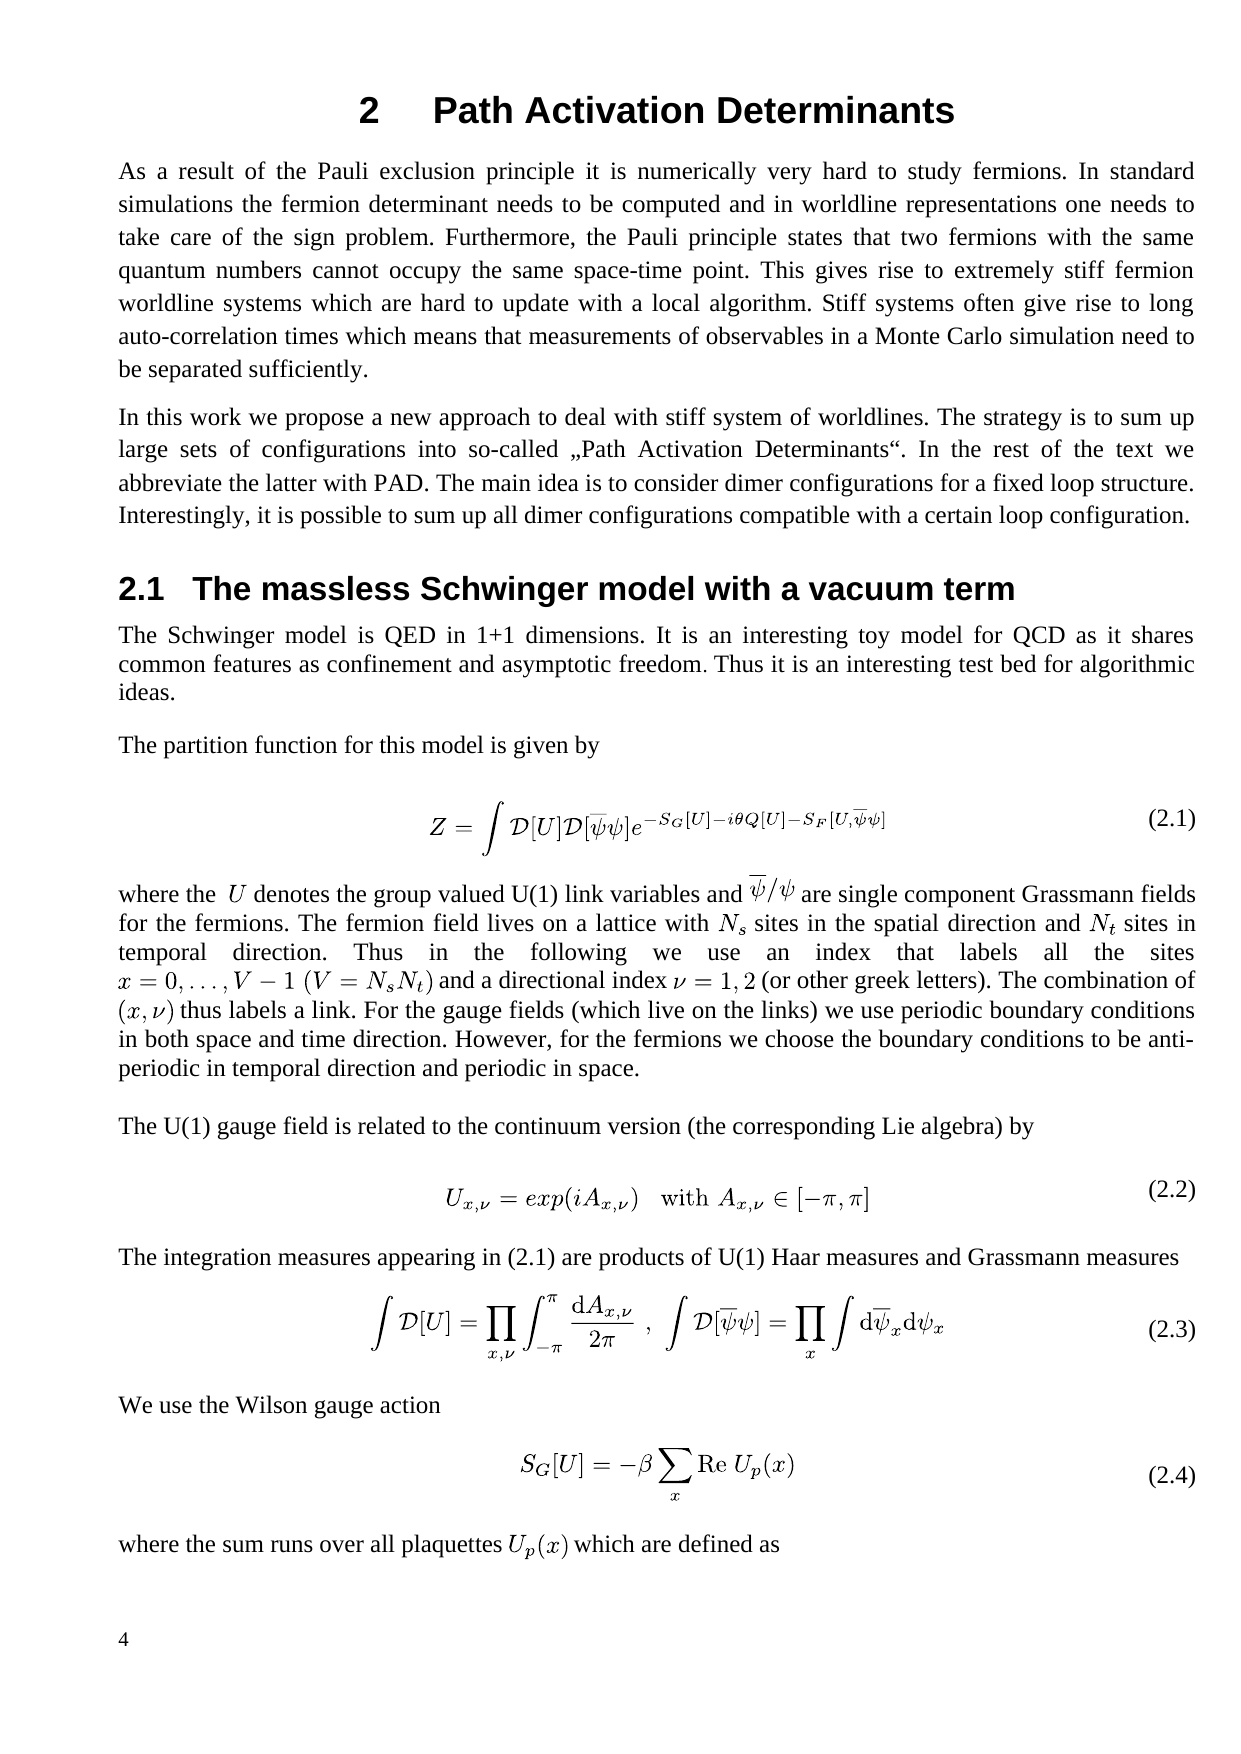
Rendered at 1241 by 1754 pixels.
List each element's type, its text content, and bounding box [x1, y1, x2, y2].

text The partition function for this model is given by [118, 730, 1196, 759]
text (2.1) [118, 778, 1196, 856]
text The integration measures appearing in (2.1) are products of U(1) Haar measures and Grassmann measures [118, 1242, 1196, 1270]
subtitle Path Activation Determinants [118, 89, 1196, 132]
text where the sum runs over all plaquettes which are defined as [118, 1529, 1196, 1559]
text As a result of the Pauli exclusion principle it is numerically very hard to study fermions. In standard simulations the fermion determinant needs to be computed and in worldline representations one needs to take care of the sign problem. Furthermore, the Pauli principle states that two fermions with the same quantum numbers cannot occupy the same space-time point. This gives rise to extremely stiff fermion worldline systems which are hard to update with a local algorithm. Stiff systems often give rise to long auto-correlation times which means that measurements of observables in a Monte Carlo simulation need to be separated sufficiently. [118, 156, 1196, 383]
text where the denotes the group valued U(1) link variables and are single component Grassmann fields for the fermions. The fermion field lives on a lattice with sites in the spatial direction and sites in temporal direction. Thus in the following we use an index that labels all the sites and a directional index (or other greek letters). The combination of thus labels a link. For the gauge fields (which live on the links) we use periodic boundary conditions in both space and time direction. However, for the fermions we choose the boundary conditions to be anti-periodic in temporal direction and periodic in space. [118, 875, 1196, 1082]
text (2.4) [678, 1448, 1196, 1501]
text (2.2) [118, 1164, 1196, 1213]
text We use the Wilson gauge action [118, 1391, 1196, 1419]
text The U(1) gauge field is related to the continuum version (the corresponding Lie algebra) by [118, 1111, 1196, 1139]
text (2.3) [502, 1294, 1196, 1362]
text [118, 1294, 548, 1362]
text The Schwinger model is QED in 1+1 dimensions. It is an interesting toy model for QCD as it shares common features as confinement and asymptotic freedom. Thus it is an interesting test bed for algorithmic ideas. [118, 620, 1196, 706]
text In this work we propose a new approach to deal with stiff system of worldlines. The strategy is to sum up large sets of configurations into so-called „Path Activation Determinants“. In the rest of the text we abbreviate the latter with PAD. The main idea is to consider dimer configurations for a fixed loop structure. Interestingly, it is possible to sum up all dimer configurations compatible with a certain loop configuration. [118, 402, 1196, 529]
subtitle The massless Schwinger model with a vacuum term [118, 569, 1196, 607]
text [118, 1448, 671, 1501]
